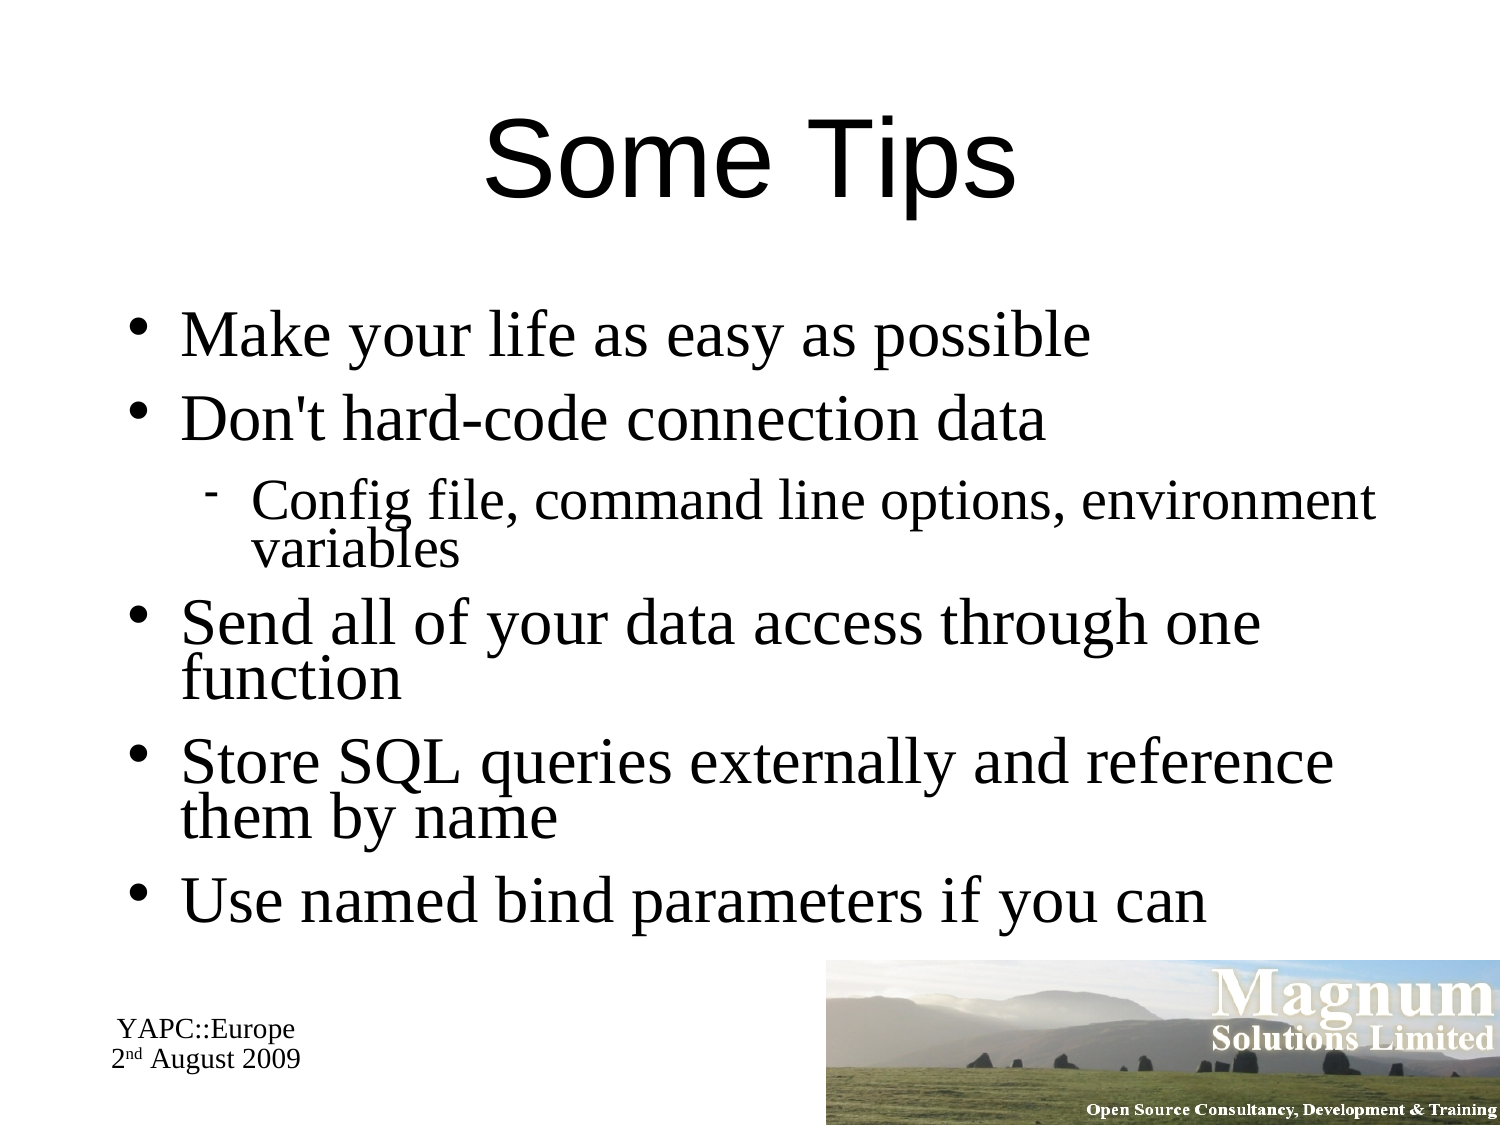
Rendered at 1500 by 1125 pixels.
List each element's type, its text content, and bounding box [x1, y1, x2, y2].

title Some Tips [110, 26, 1391, 288]
list Make your life as easy as possible Don't hard-code connection data Config file, command line options, environment variables Send all of your data access through one function Store SQL queries externally and reference them by name Use named bind parameters if you can [110, 312, 1391, 953]
picture [826, 960, 1500, 1125]
